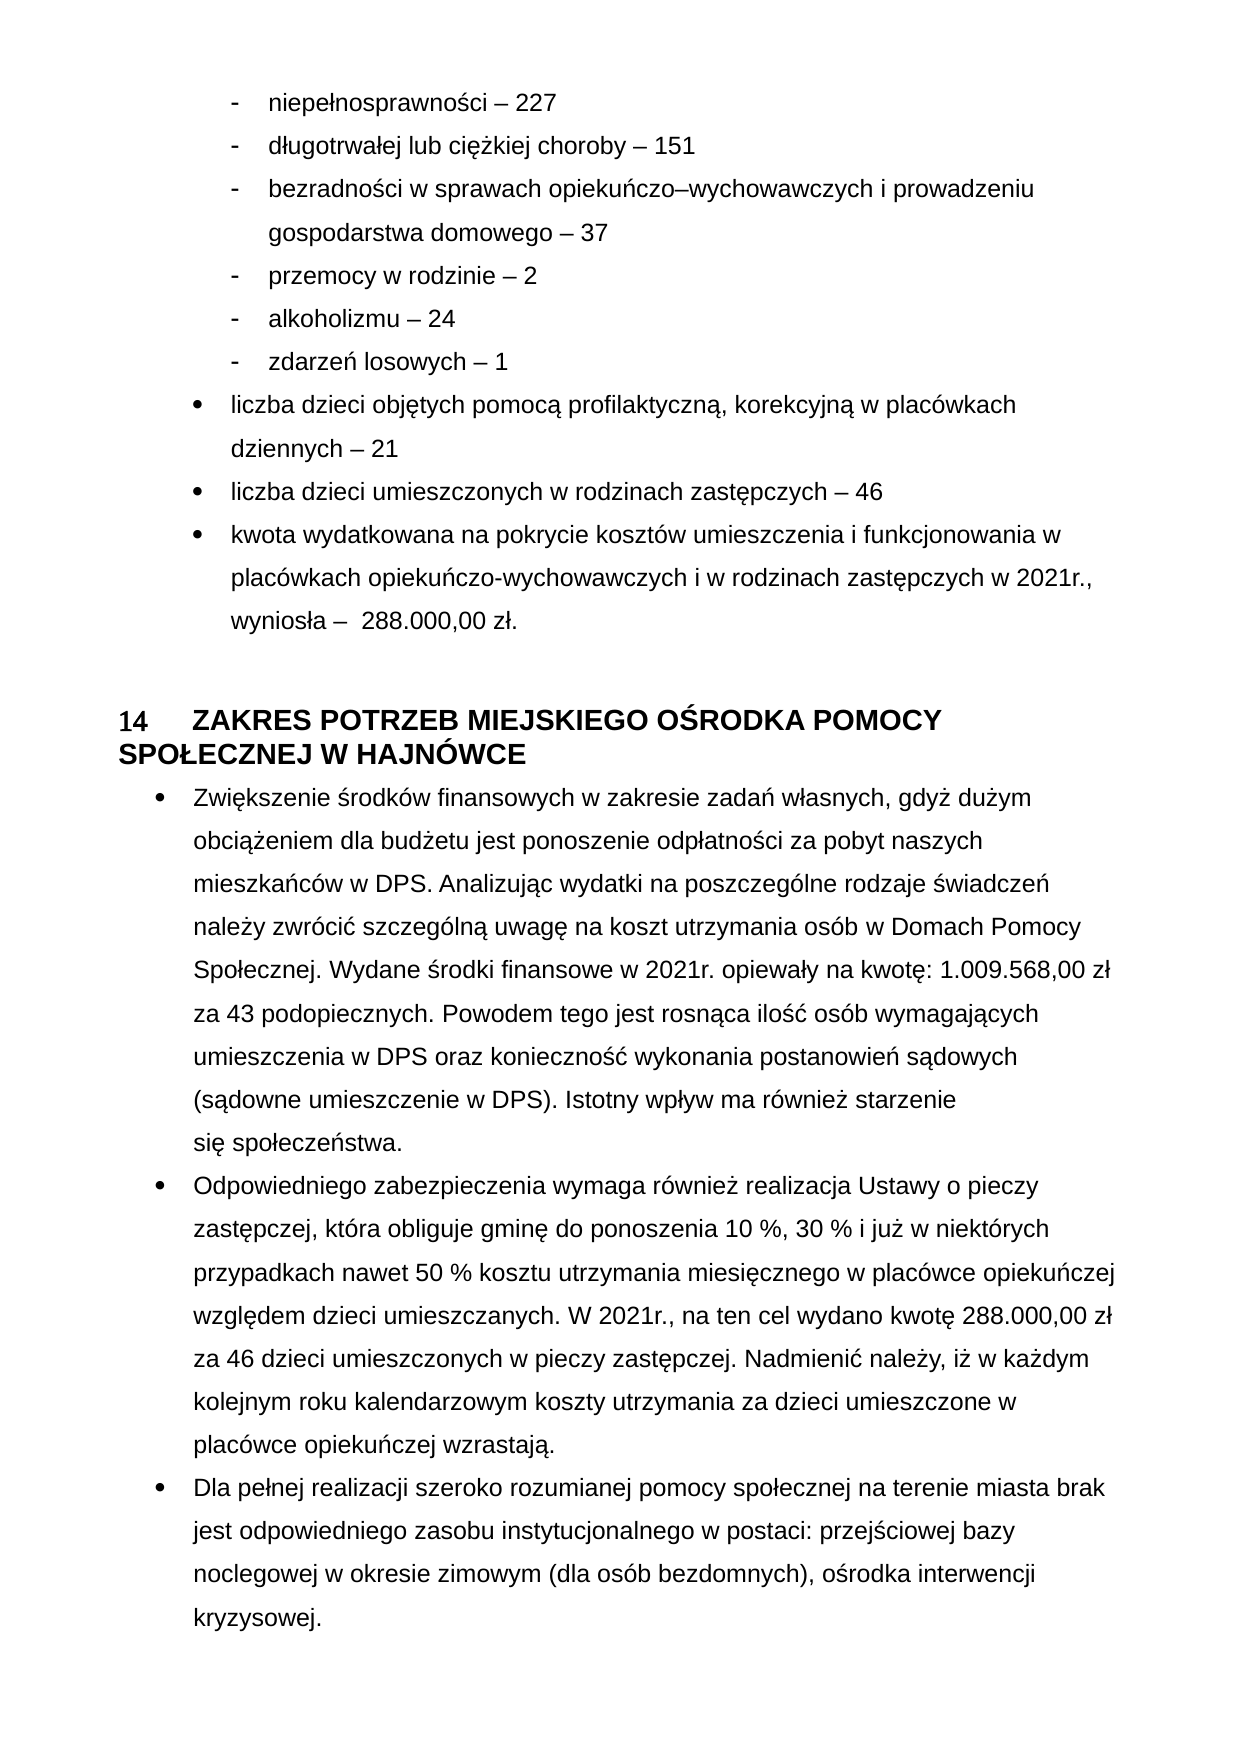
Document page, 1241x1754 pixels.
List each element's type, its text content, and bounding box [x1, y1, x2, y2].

list przemocy w rodzinie – 2 [231, 261, 1122, 289]
list niepełnosprawności – 227 [231, 88, 1122, 117]
list liczba dzieci umieszczonych w rodzinach zastępczych – 46 [193, 477, 1122, 506]
list liczba dzieci objętych pomocą profilaktyczną, korekcyjną w placówkach dziennych – 21 [193, 390, 1122, 462]
list Odpowiedniego zabezpieczenia wymaga również realizacja Ustawy o pieczy zastępczej, która obliguje gminę do ponoszenia 10 %, 30 % i już w niektórych przypadkach nawet 50 % kosztu utrzymania miesięcznego w placówce opiekuńczej względem dzieci umieszczanych. W 2021r., na ten cel wydano kwotę 288.000,00 zł za 46 dzieci umieszczonych w pieczy zastępczej. Nadmienić należy, iż w każdym kolejnym roku kalendarzowym koszty utrzymania za dzieci umieszczone w placówce opiekuńczej wzrastają. [156, 1171, 1122, 1459]
list Zwiększenie środków finansowych w zakresie zadań własnych, gdyż dużym obciążeniem dla budżetu jest ponoszenie odpłatności za pobyt naszych mieszkańców w DPS. Analizując wydatki na poszczególne rodzaje świadczeń należy zwrócić szczególną uwagę na koszt utrzymania osób w Domach Pomocy Społecznej. Wydane środki finansowe w 2021r. opiewały na kwotę: 1.009.568,00 zł za 43 podopiecznych. Powodem tego jest rosnąca ilość osób wymagających umieszczenia w DPS oraz konieczność wykonania postanowień sądowych (sądowne umieszczenie w DPS). Istotny wpływ ma również starzenie się społeczeństwa. [156, 783, 1122, 1157]
list kwota wydatkowana na pokrycie kosztów umieszczenia i funkcjonowania w placówkach opiekuńczo-wychowawczych i w rodzinach zastępczych w 2021r., wyniosła – 288.000,00 zł. [193, 520, 1122, 635]
list alkoholizmu – 24 [231, 304, 1122, 333]
list zdarzeń losowych – 1 [231, 347, 1122, 376]
list długotrwałej lub ciężkiej choroby – 151 [231, 131, 1122, 160]
subtitle ZAKRES POTRZEB MIEJSKIEGO OŚRODKA POMOCY SPOŁECZNEJ W HAJNÓWCE [118, 703, 1122, 770]
list Dla pełnej realizacji szeroko rozumianej pomocy społecznej na terenie miasta brak jest odpowiedniego zasobu instytucjonalnego w postaci: przejściowej bazy noclegowej w okresie zimowym (dla osób bezdomnych), ośrodka interwencji kryzysowej. [156, 1473, 1122, 1631]
list bezradności w sprawach opiekuńczo–wychowawczych i prowadzeniu gospodarstwa domowego – 37 [231, 174, 1122, 246]
